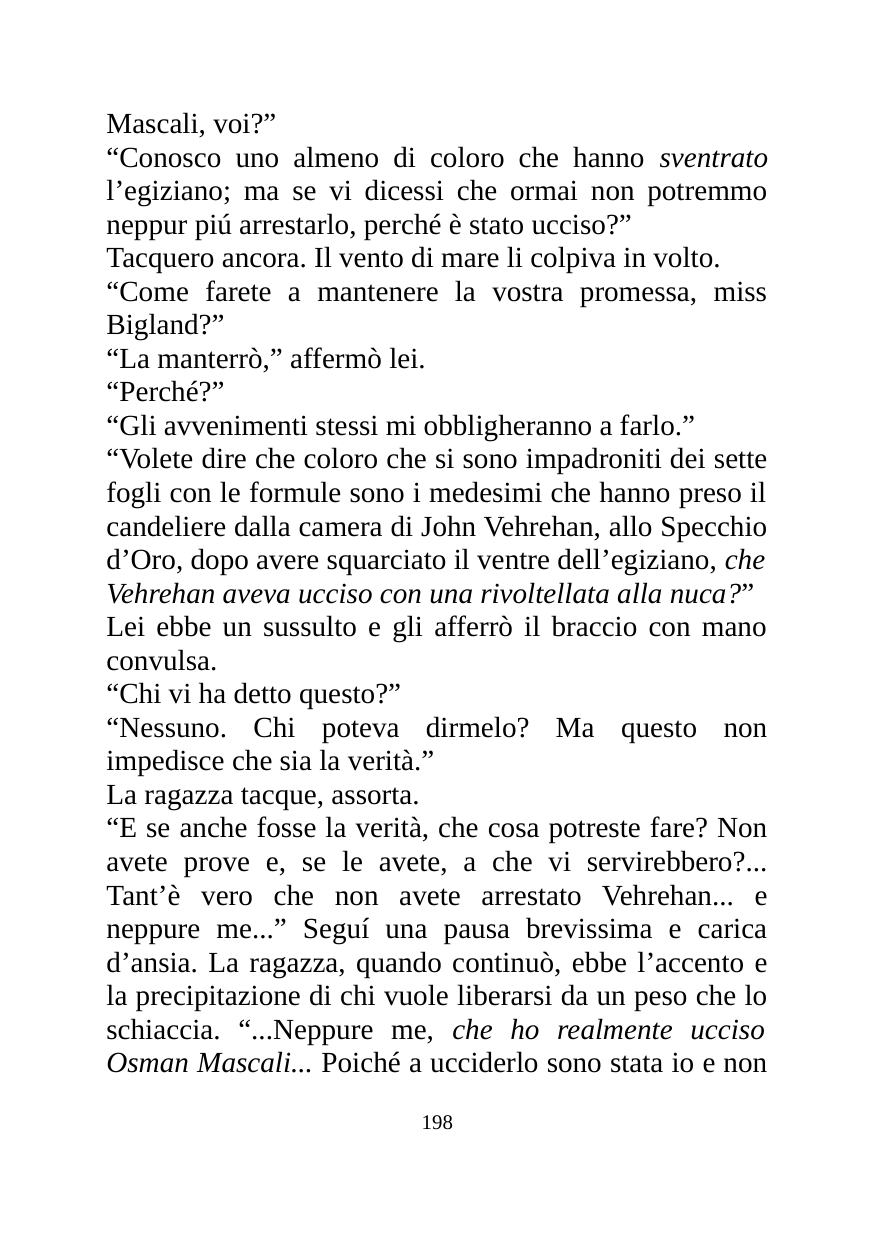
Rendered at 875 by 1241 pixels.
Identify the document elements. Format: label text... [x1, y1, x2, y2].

text Tacquero ancora. Il vento di mare li colpiva in volto. [106, 240, 768, 274]
text “Chi vi ha detto questo?” [106, 676, 768, 710]
text Mascali, voi?” [106, 106, 768, 140]
text “Come farete a mantenere la vostra promessa, miss Bigland?” [106, 274, 768, 341]
text “Volete dire che coloro che si sono impadroniti dei sette fogli con le formule sono i medesimi che hanno preso il candeliere dalla camera di John Vehrehan, allo Specchio d’Oro, dopo avere squarciato il ventre dell’egiziano, che Vehrehan aveva ucciso con una rivoltellata alla nuca?” [106, 442, 768, 609]
text “Perché?” [106, 374, 768, 408]
text “E se anche fosse la verità, che cosa potreste fare? Non avete prove e, se le avete, a che vi servirebbero?... Tant’è vero che non avete arrestato Vehrehan... e neppure me...” Seguí una pausa brevissima e carica d’ansia. La ragazza, quando continuò, ebbe l’accento e la precipitazione di chi vuole liberarsi da un peso che lo schiaccia. “...Neppure me, che ho realmente ucciso Osman Mascali... Poiché a ucciderlo sono stata io e non [106, 811, 768, 1079]
text “Nessuno. Chi poteva dirmelo? Ma questo non impedisce che sia la verità.” [106, 710, 768, 777]
text “Gli avvenimenti stessi mi obbligheranno a farlo.” [106, 408, 768, 442]
text “La manterrò,” affermò lei. [106, 341, 768, 374]
text La ragazza tacque, assorta. [106, 777, 768, 811]
text Lei ebbe un sussulto e gli afferrò il braccio con mano convulsa. [106, 609, 768, 676]
text “Conosco uno almeno di coloro che hanno sventrato l’egiziano; ma se vi dicessi che ormai non potremmo neppur piú arrestarlo, perché è stato ucciso?” [106, 140, 768, 240]
